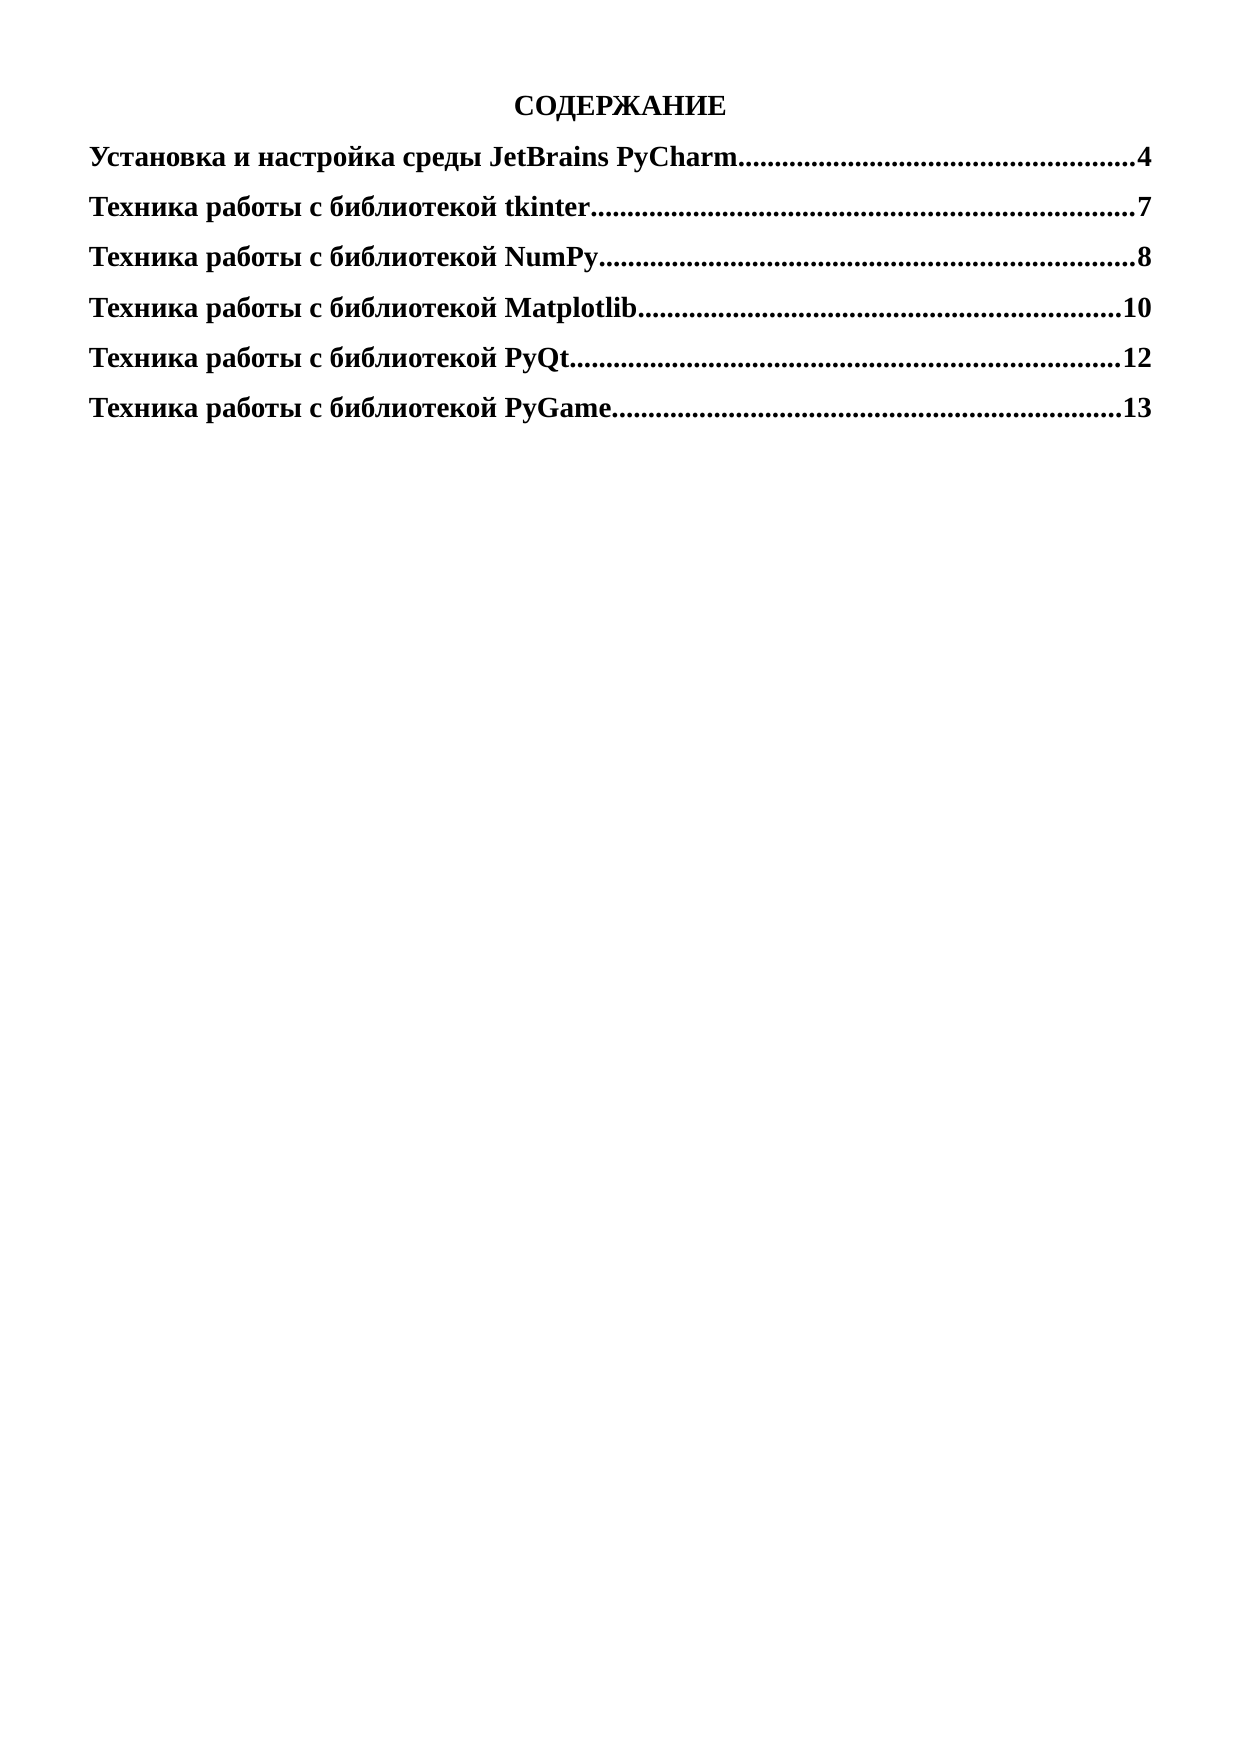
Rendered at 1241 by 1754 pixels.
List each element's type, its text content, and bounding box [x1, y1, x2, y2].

subtitle Содержание [88, 88, 1152, 122]
text Техника работы с библиотекой tkinter 7 [88, 189, 1152, 223]
text Техника работы с библиотекой Matplotlib 10 [88, 290, 1152, 323]
text Техника работы с библиотекой PyQt 12 [88, 340, 1152, 374]
text Установка и настройка среды JetBrains PyCharm 4 [88, 139, 1152, 172]
text Техника работы с библиотекой PyGame 13 [88, 390, 1152, 424]
text Техника работы с библиотекой NumPy 8 [88, 239, 1152, 273]
